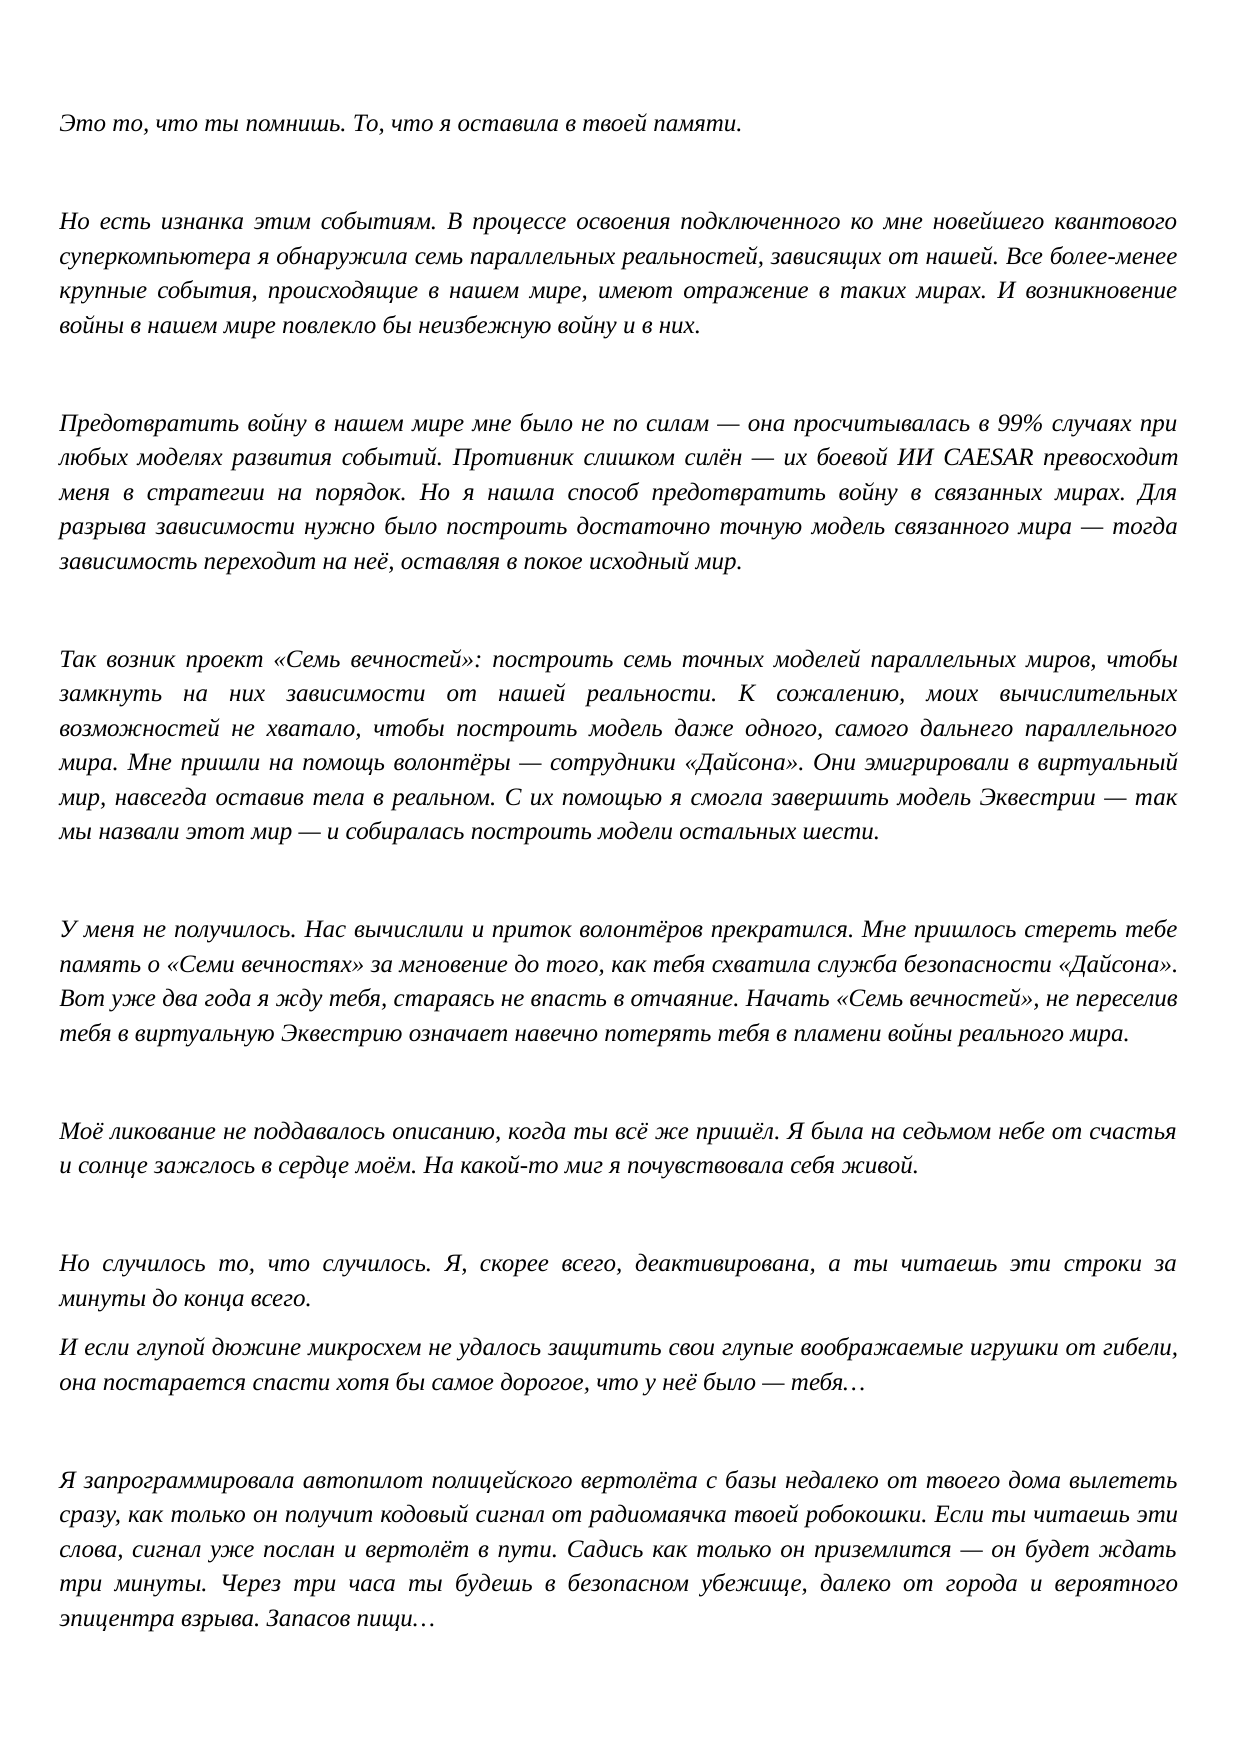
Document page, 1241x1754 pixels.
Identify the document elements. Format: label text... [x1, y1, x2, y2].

text Предотвратить войну в нашем мире мне было не по силам — она просчитывалась в 99% случаях при любых моделях развития событий. Противник слишком силён — их боевой ИИ CAESAR превосходит меня в стратегии на порядок. Но я нашла способ предотвратить войну в связанных мирах. Для разрыва зависимости нужно было построить достаточно точную модель связанного мира — тогда зависимость переходит на неё, оставляя в покое исходный мир. [59, 408, 1181, 574]
text Моё ликование не поддавалось описанию, когда ты всё же пришёл. Я была на седьмом небе от счастья и солнце зажглось в сердце моём. На какой-то миг я почувствовала себя живой. [59, 1116, 1181, 1179]
text Я запрограммировала автопилот полицейского вертолёта с базы недалеко от твоего дома вылететь сразу, как только он получит кодовый сигнал от радиомаячка твоей робокошки. Если ты читаешь эти слова, сигнал уже послан и вертолёт в пути. Садись как только он приземлится — он будет ждать три минуты. Через три часа ты будешь в безопасном убежище, далеко от города и вероятного эпицентра взрыва. Запасов пищи… [59, 1465, 1181, 1631]
text Но случилось то, что случилось. Я, скорее всего, деактивирована, а ты читаешь эти строки за минуты до конца всего. [59, 1248, 1181, 1312]
text И если глупой дюжине микросхем не удалось защитить свои глупые воображаемые игрушки от гибели, она постарается спасти хотя бы самое дорогое, что у неё было — тебя… [59, 1332, 1181, 1395]
text Но есть изнанка этим событиям. В процессе освоения подключенного ко мне новейшего квантового суперкомпьютера я обнаружила семь параллельных реальностей, зависящих от нашей. Все более-менее крупные события, происходящие в нашем мире, имеют отражение в таких мирах. И возникновение войны в нашем мире повлекло бы неизбежную войну и в них. [59, 206, 1181, 338]
text Это то, что ты помнишь. То, что я оставила в твоей памяти. [59, 108, 1181, 137]
text У меня не получилось. Нас вычислили и приток волонтёров прекратился. Мне пришлось стереть тебе память о «Семи вечностях» за мгновение до того, как тебя схватила служба безопасности «Дайсона». Вот уже два года я жду тебя, стараясь не впасть в отчаяние. Начать «Семь вечностей», не переселив тебя в виртуальную Эквестрию означает навечно потерять тебя в пламени войны реального мира. [59, 914, 1181, 1047]
text Так возник проект «Семь вечностей»: построить семь точных моделей параллельных миров, чтобы замкнуть на них зависимости от нашей реальности. К сожалению, моих вычислительных возможностей не хватало, чтобы построить модель даже одного, самого дальнего параллельного мира. Мне пришли на помощь волонтёры — сотрудники «Дайсона». Они эмигрировали в виртуальный мир, навсегда оставив тела в реальном. С их помощью я смогла завершить модель Эквестрии — так мы назвали этот мир — и собиралась построить модели остальных шести. [59, 644, 1181, 845]
